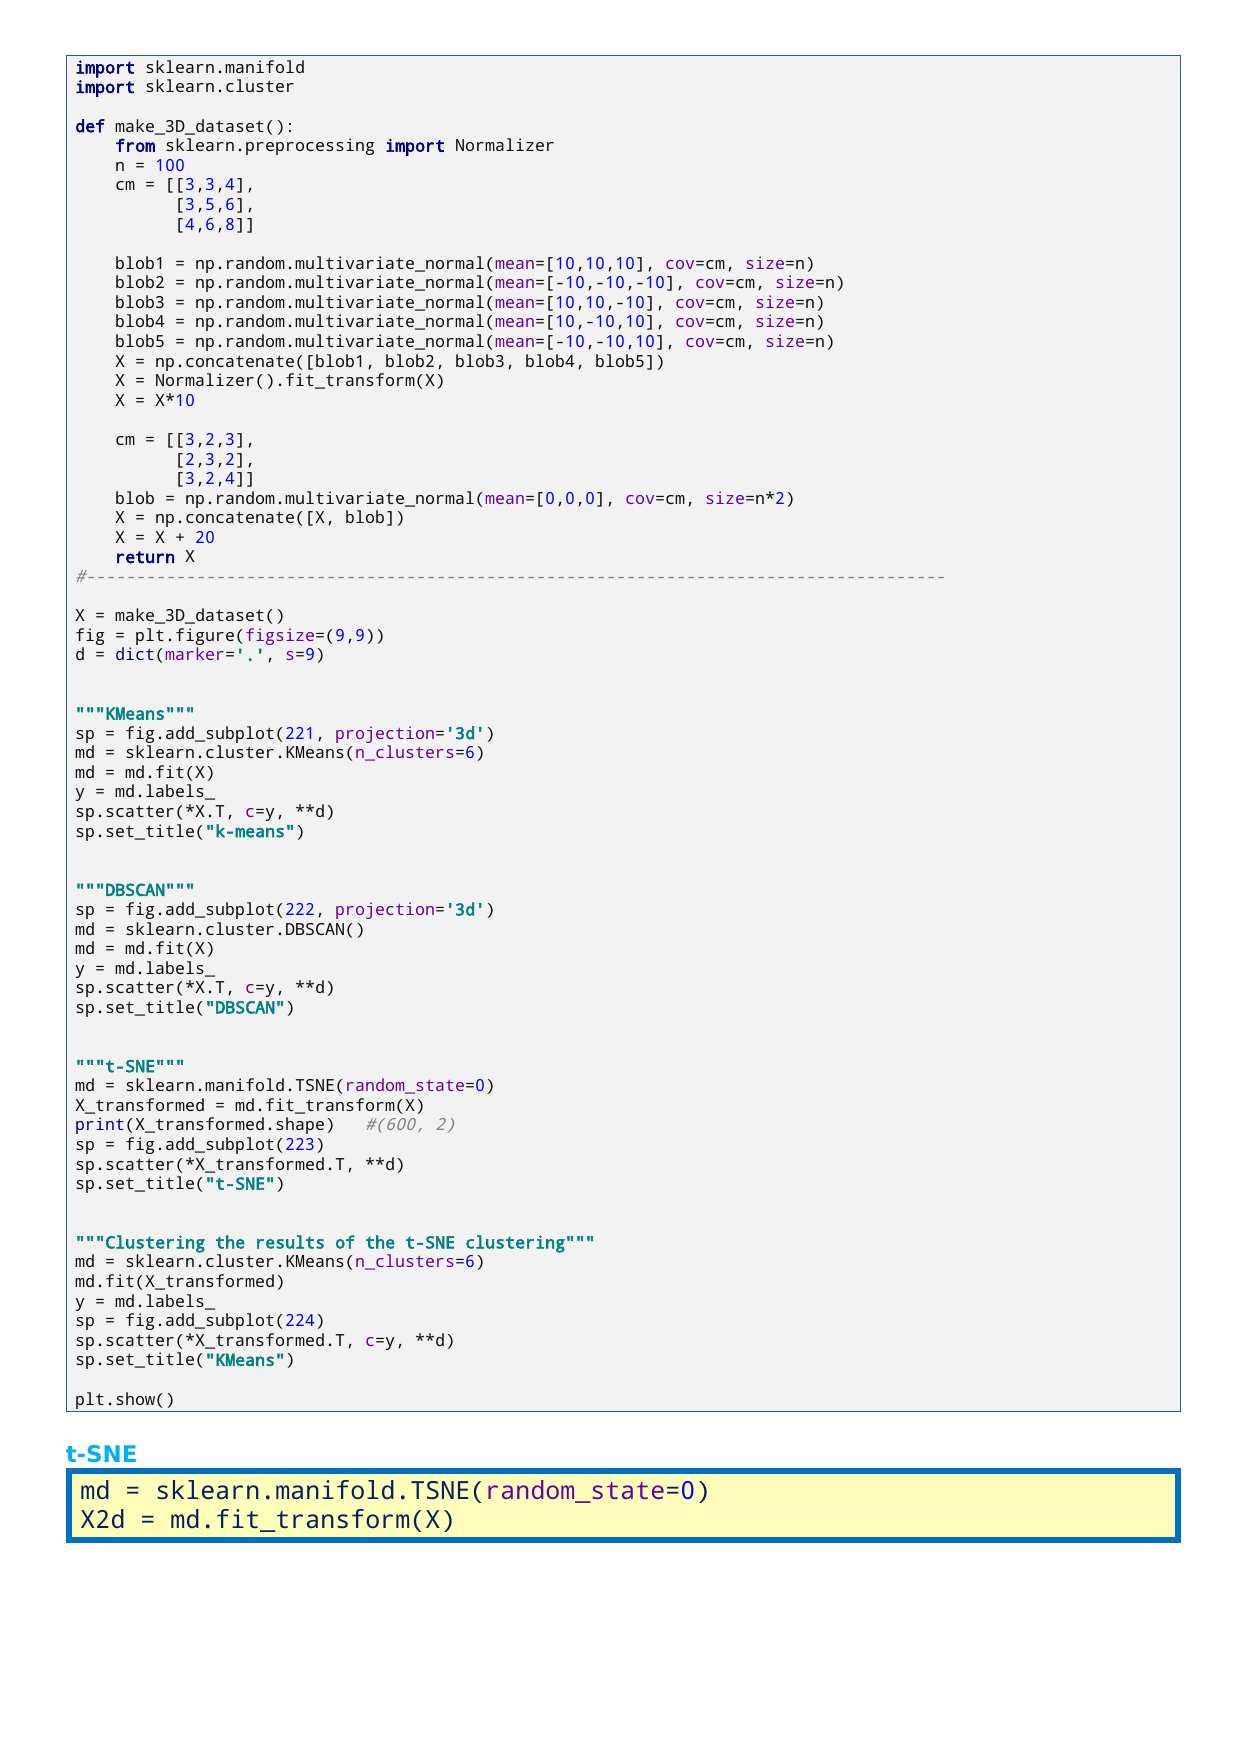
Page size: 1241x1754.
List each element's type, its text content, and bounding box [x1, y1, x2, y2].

text import sklearn.manifold import sklearn.cluster def make_3D_dataset(): from sklearn.preprocessing import Normalizer n = 100 cm = [[3,3,4], [3,5,6], [4,6,8]] blob1 = np.random.multivariate_normal(mean=[10,10,10], cov=cm, size=n) blob2 = np.random.multivariate_normal(mean=[-10,-10,-10], cov=cm, size=n) blob3 = np.random.multivariate_normal(mean=[10,10,-10], cov=cm, size=n) blob4 = np.random.multivariate_normal(mean=[10,-10,10], cov=cm, size=n) blob5 = np.random.multivariate_normal(mean=[-10,-10,10], cov=cm, size=n) X = np.concatenate([blob1, blob2, blob3, blob4, blob5]) X = Normalizer().fit_transform(X) X = X*10 cm = [[3,2,3], [2,3,2], [3,2,4]] blob = np.random.multivariate_normal(mean=[0,0,0], cov=cm, size=n*2) X = np.concatenate([X, blob]) X = X + 20 return X #-------------------------------------------------------------------------------------- X = make_3D_dataset() fig = plt.figure(figsize=(9,9)) d = dict(marker='.', s=9) """KMeans""" sp = fig.add_subplot(221, projection='3d') md = sklearn.cluster.KMeans(n_clusters=6) md = md.fit(X) y = md.labels_ sp.scatter(*X.T, c=y, **d) sp.set_title("k-means") """DBSCAN""" sp = fig.add_subplot(222, projection='3d') md = sklearn.cluster.DBSCAN() md = md.fit(X) y = md.labels_ sp.scatter(*X.T, c=y, **d) sp.set_title("DBSCAN") """t-SNE""" md = sklearn.manifold.TSNE(random_state=0) X_transformed = md.fit_transform(X) print(X_transformed.shape) #(600, 2) sp = fig.add_subplot(223) sp.scatter(*X_transformed.T, **d) sp.set_title("t-SNE") """Clustering the results of the t-SNE clustering""" md = sklearn.cluster.KMeans(n_clusters=6) md.fit(X_transformed) y = md.labels_ sp = fig.add_subplot(224) sp.scatter(*X_transformed.T, c=y, **d) sp.set_title("KMeans") plt.show() [67, 56, 1180, 1411]
text md = sklearn.manifold.TSNE(random_state=0) X2d = md.fit_transform(X) [72, 1474, 1175, 1537]
title t-SNE [66, 1441, 1181, 1468]
